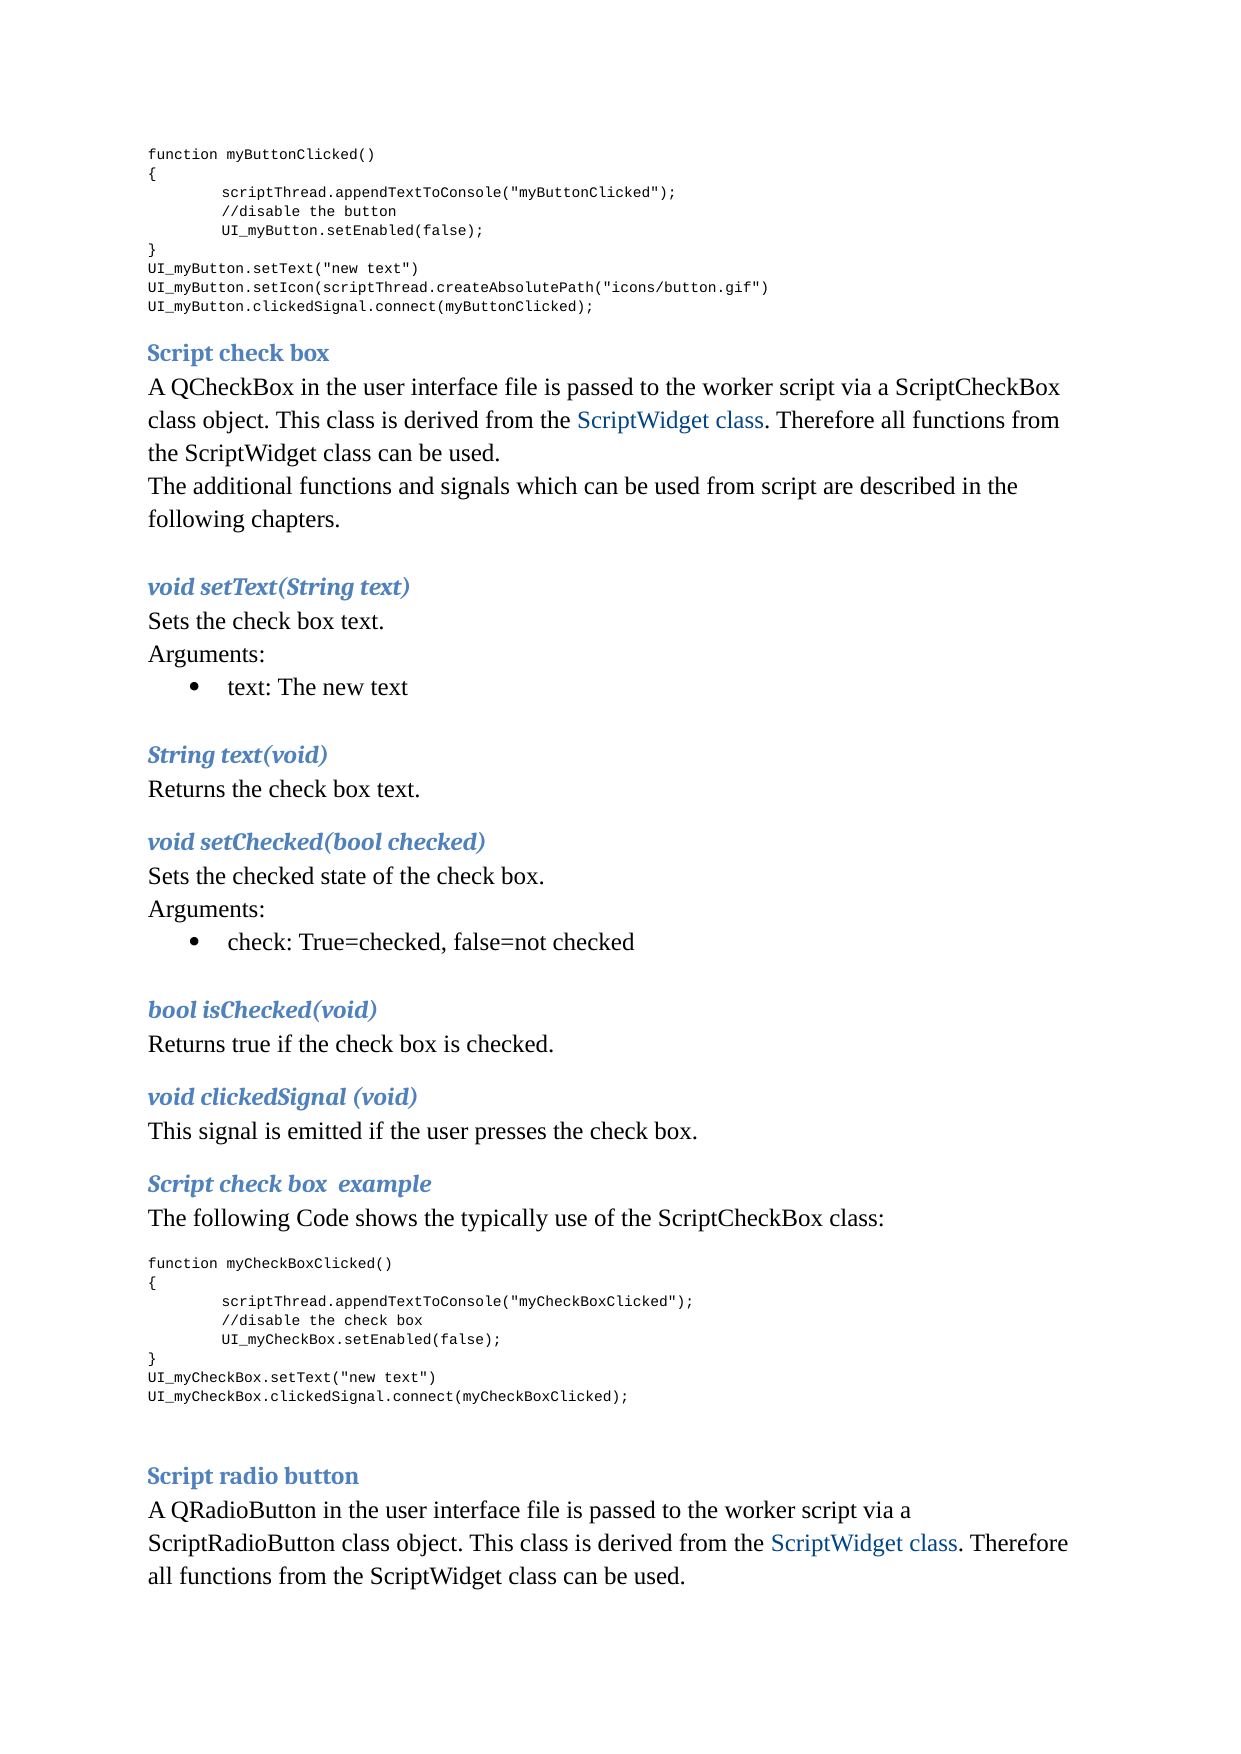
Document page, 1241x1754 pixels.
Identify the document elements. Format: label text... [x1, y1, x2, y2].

subtitle void setChecked(bool checked) [148, 828, 1093, 857]
text The additional functions and signals which can be used from script are described in the following chapters. [148, 471, 1093, 533]
subtitle void setText(String text) [148, 573, 1093, 602]
text function myCheckBoxClicked() [148, 1257, 1093, 1273]
text Returns the check box text. [148, 774, 1093, 803]
list check: True=checked, false=not checked [190, 927, 1093, 956]
text A QRadioButton in the user interface file is passed to the worker script via a ScriptRadioButton class object. This class is derived from the ScriptWidget class. Therefore all functions from the ScriptWidget class can be used. [148, 1495, 1093, 1590]
text scriptThread.appendTextToConsole("myCheckBoxClicked"); [148, 1294, 1093, 1311]
text } [148, 242, 1093, 259]
text scriptThread.appendTextToConsole("myButtonClicked"); [148, 186, 1093, 202]
text UI_myCheckBox.setEnabled(false); [148, 1332, 1093, 1349]
text { [148, 1276, 1093, 1292]
text A QCheckBox in the user interface file is passed to the worker script via a ScriptCheckBox class object. This class is derived from the ScriptWidget class. Therefore all functions from the ScriptWidget class can be used. [148, 372, 1093, 467]
list text: The new text [190, 672, 1093, 701]
text UI_myCheckBox.clickedSignal.connect(myCheckBoxClicked); [148, 1389, 1093, 1406]
text UI_myButton.setText("new text") [148, 261, 1093, 278]
text This signal is emitted if the user presses the check box. [148, 1116, 1093, 1145]
text //disable the check box [148, 1313, 1093, 1330]
subtitle String text(void) [148, 741, 1093, 770]
text The following Code shows the typically use of the ScriptCheckBox class: [148, 1203, 1093, 1232]
text UI_myButton.clickedSignal.connect(myButtonClicked); [148, 299, 1093, 316]
text Arguments: [148, 639, 1093, 668]
subtitle void clickedSignal (void) [148, 1083, 1093, 1112]
text Arguments: [148, 894, 1093, 923]
subtitle Script check box example [148, 1170, 1093, 1198]
text } [148, 1351, 1093, 1368]
subtitle Script radio button [148, 1462, 1093, 1491]
text Sets the checked state of the check box. [148, 861, 1093, 890]
text { [148, 167, 1093, 183]
text UI_myCheckBox.setText("new text") [148, 1370, 1093, 1387]
subtitle Script check box [148, 339, 1093, 368]
text UI_myButton.setEnabled(false); [148, 223, 1093, 240]
text Sets the check box text. [148, 606, 1093, 635]
text function myButtonClicked() [148, 148, 1093, 164]
text UI_myButton.setIcon(scriptThread.createAbsolutePath("icons/button.gif") [148, 280, 1093, 297]
subtitle bool isChecked(void) [148, 996, 1093, 1025]
text //disable the button [148, 204, 1093, 221]
text Returns true if the check box is checked. [148, 1029, 1093, 1058]
